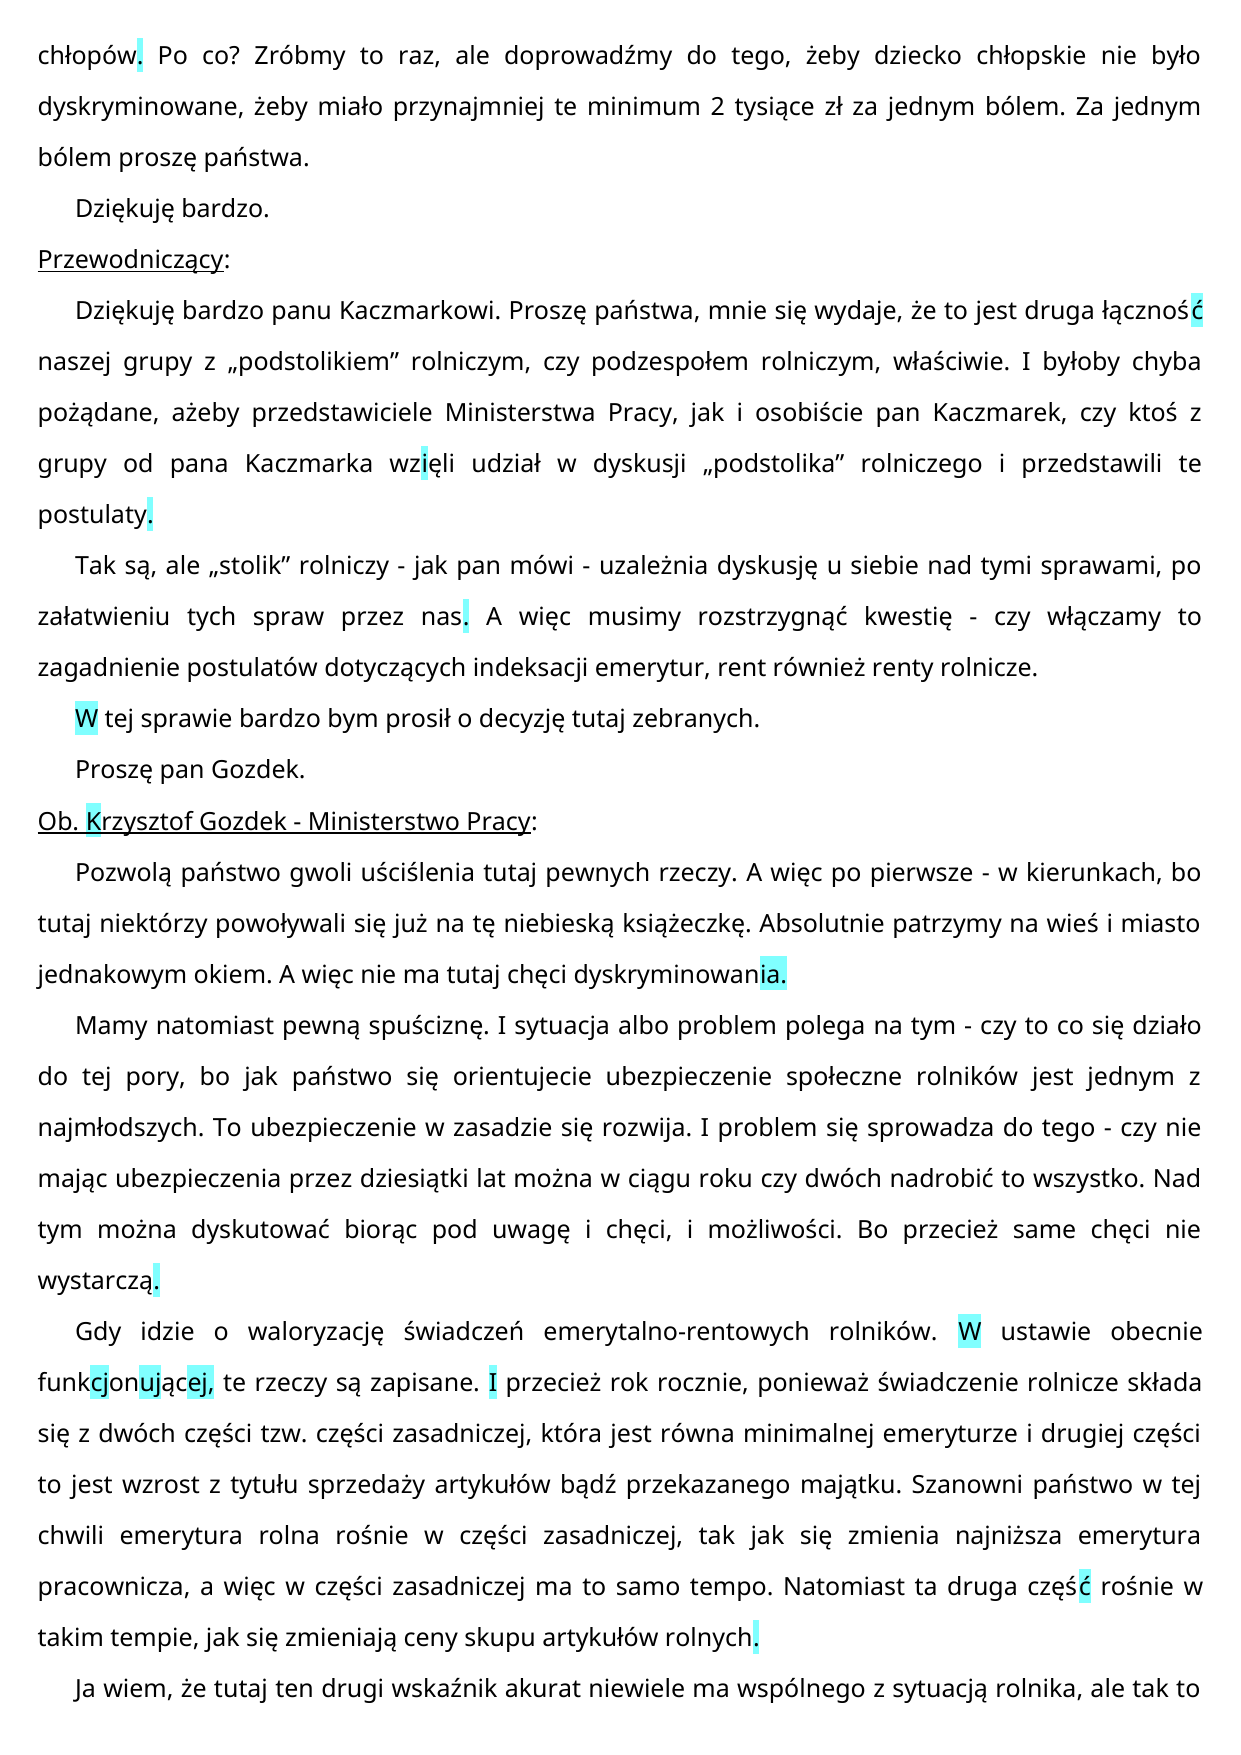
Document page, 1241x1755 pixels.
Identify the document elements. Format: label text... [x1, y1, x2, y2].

text Przewodniczący: [37, 242, 1203, 276]
text Dziękuję bardzo panu Kaczmarkowi. Proszę państwa, mnie się wydaje, że to jest druga łączność naszej grupy z „podstolikiem” rolniczym, czy podzespołem rolniczym, właściwie. I byłoby chyba pożądane, ażeby przedstawiciele Ministerstwa Pracy, jak i osobiście pan Kaczmarek, czy ktoś z grupy od pana Kaczmarka wzięli udział w dyskusji „podstolika” rolniczego i przedstawili te postulaty. [37, 293, 1203, 531]
text Gdy idzie o waloryzację świadczeń emerytalno-rentowych rolników. W ustawie obecnie funkcjonującej, te rzeczy są zapisane. I przecież rok rocznie, ponieważ świadczenie rolnicze składa się z dwóch części tzw. części zasadniczej, która jest równa minimalnej emeryturze i drugiej części to jest wzrost z tytułu sprzedaży artykułów bądź przekazanego majątku. Szanowni państwo w tej chwili emerytura rolna rośnie w części zasadniczej, tak jak się zmienia najniższa emerytura pracownicza, a więc w części zasadniczej ma to samo tempo. Natomiast ta druga część rośnie w takim tempie, jak się zmieniają ceny skupu artykułów rolnych. [37, 1313, 1203, 1654]
text Dziękuję bardzo. [37, 191, 1203, 225]
text chłopów. Po co? Zróbmy to raz, ale doprowadźmy do tego, żeby dziecko chłopskie nie było dyskryminowane, żeby miało przynajmniej te minimum 2 tysiące zł za jednym bólem. Za jednym bólem proszę państwa. [37, 37, 1203, 174]
text Pozwolą państwo gwoli uściślenia tutaj pewnych rzeczy. A więc po pierwsze - w kierunkach, bo tutaj niektórzy powoływali się już na tę niebieską książeczkę. Absolutnie patrzymy na wieś i miasto jednakowym okiem. A więc nie ma tutaj chęci dyskryminowania. [37, 854, 1203, 990]
text Proszę pan Gozdek. [37, 752, 1203, 786]
text Tak są, ale „stolik” rolniczy - jak pan mówi - uzależnia dyskusję u siebie nad tymi sprawami, po załatwieniu tych spraw przez nas. A więc musimy rozstrzygnąć kwestię - czy włączamy to zagadnienie postulatów dotyczących indeksacji emerytur, rent również renty rolnicze. [37, 548, 1203, 684]
text Ob. Krzysztof Gozdek - Ministerstwo Pracy: [37, 803, 1203, 837]
text Mamy natomiast pewną spuściznę. I sytuacja albo problem polega na tym - czy to co się działo do tej pory, bo jak państwo się orientujecie ubezpieczenie społeczne rolników jest jednym z najmłodszych. To ubezpieczenie w zasadzie się rozwija. I problem się sprowadza do tego - czy nie mając ubezpieczenia przez dziesiątki lat można w ciągu roku czy dwóch nadrobić to wszystko. Nad tym można dyskutować biorąc pod uwagę i chęci, i możliwości. Bo przecież same chęci nie wystarczą. [37, 1007, 1203, 1297]
text Ja wiem, że tutaj ten drugi wskaźnik akurat niewiele ma wspólnego z sytuacją rolnika, ale tak to [37, 1671, 1203, 1705]
text W tej sprawie bardzo bym prosił o decyzję tutaj zebranych. [37, 701, 1203, 735]
